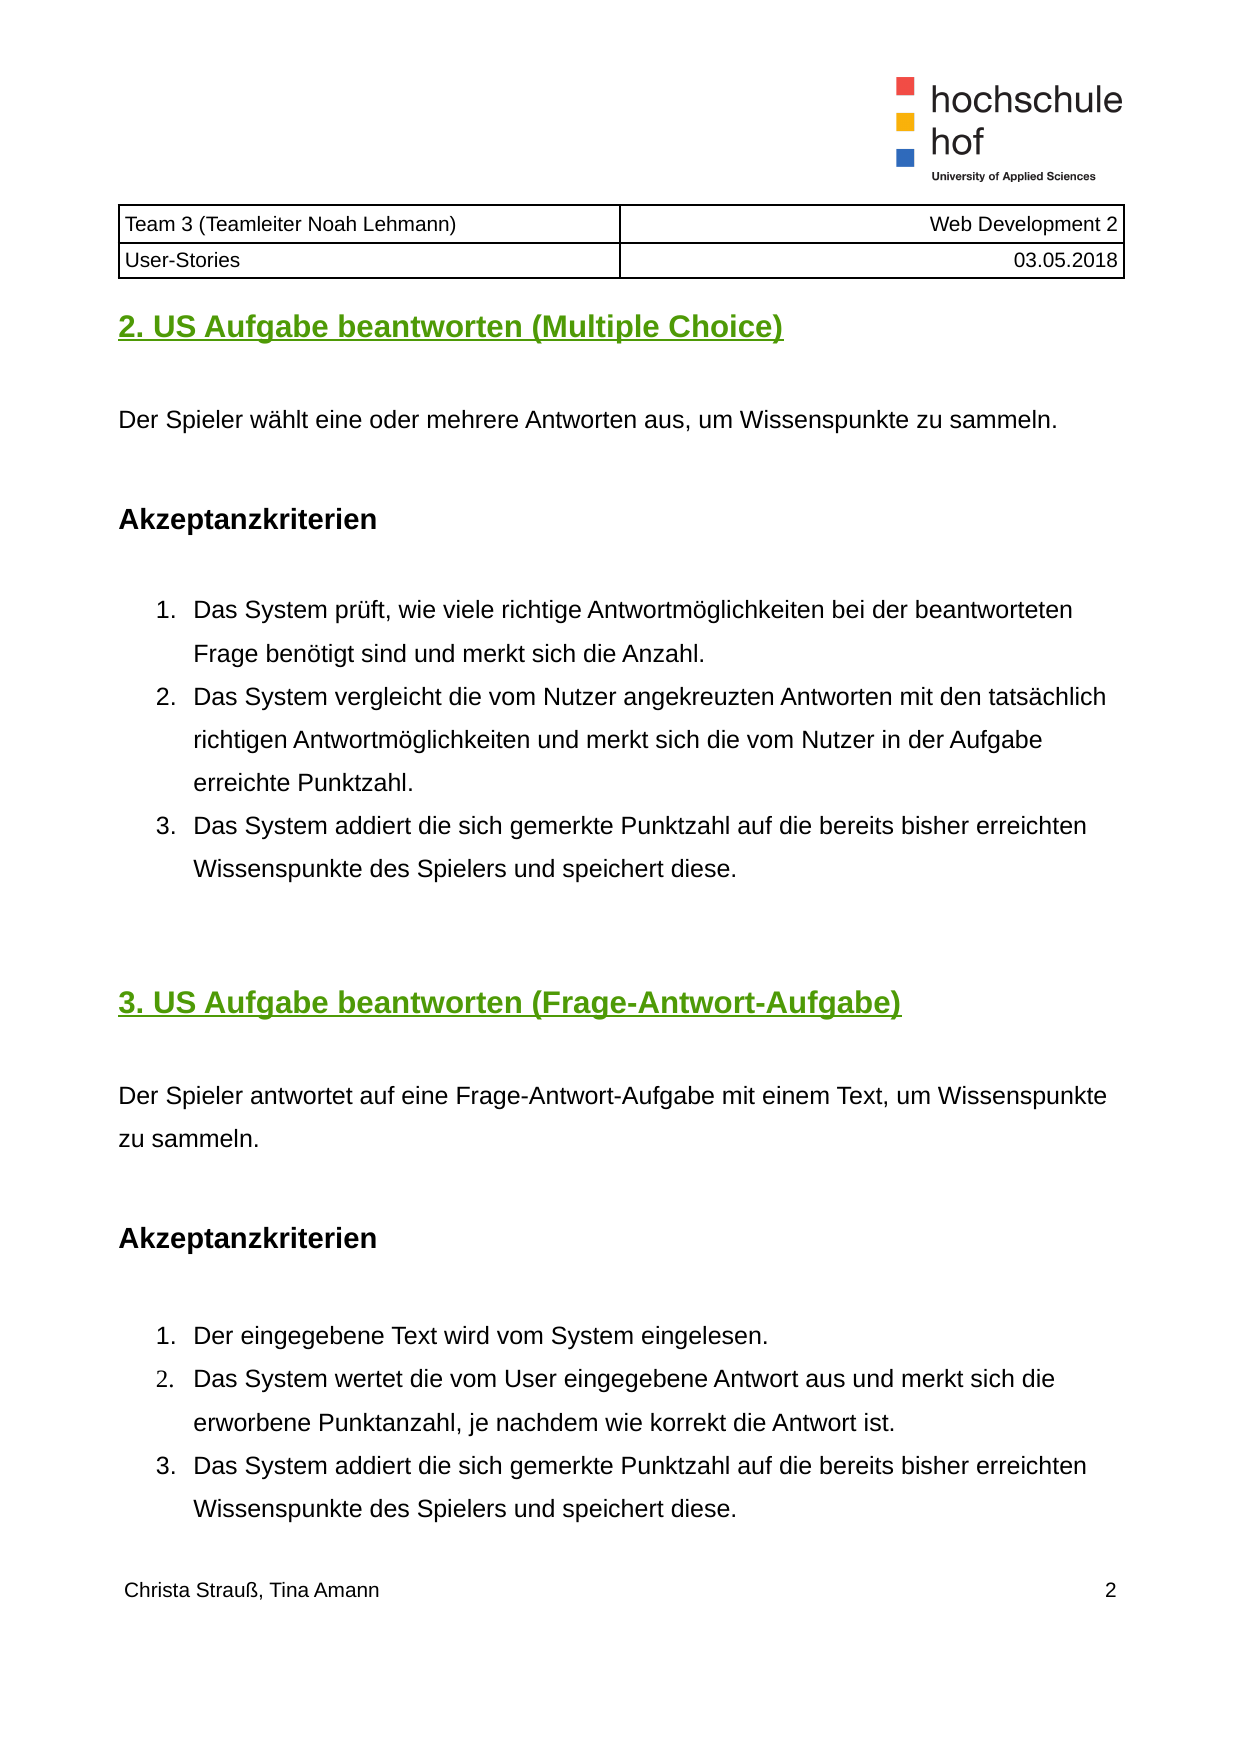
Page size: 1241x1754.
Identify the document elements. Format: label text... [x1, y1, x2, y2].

text 3. US Aufgabe beantworten (Frage-Antwort-Aufgabe) [118, 984, 1122, 1019]
list Das System prüft, wie viele richtige Antwortmöglichkeiten bei der beantworteten Frage benötigt sind und merkt sich die Anzahl. [156, 596, 1122, 667]
text Akzeptanzkriterien [118, 1221, 1122, 1254]
text Akzeptanzkriterien [118, 502, 1122, 536]
list Das System vergleicht die vom Nutzer angekreuzten Antworten mit den tatsächlich richtigen Antwortmöglichkeiten und merkt sich die vom Nutzer in der Aufgabe erreichte Punktzahl. [156, 682, 1122, 797]
text Der Spieler wählt eine oder mehrere Antworten aus, um Wissenspunkte zu sammeln. [118, 405, 1122, 434]
list Das System addiert die sich gemerkte Punktzahl auf die bereits bisher erreichten Wissenspunkte des Spielers und speichert diese. [156, 811, 1122, 883]
list Der eingegebene Text wird vom System eingelesen. [156, 1321, 1122, 1350]
text Der Spieler antwortet auf eine Frage-Antwort-Aufgabe mit einem Text, um Wissenspunkte zu sammeln. [118, 1081, 1122, 1152]
picture [896, 77, 1122, 182]
list Das System wertet die vom User eingegebene Antwort aus und merkt sich die erworbene Punktanzahl, je nachdem wie korrekt die Antwort ist. [156, 1364, 1122, 1436]
list Das System addiert die sich gemerkte Punktzahl auf die bereits bisher erreichten Wissenspunkte des Spielers und speichert diese. [156, 1451, 1122, 1523]
text 2. US Aufgabe beantworten (Multiple Choice) [118, 308, 1122, 344]
